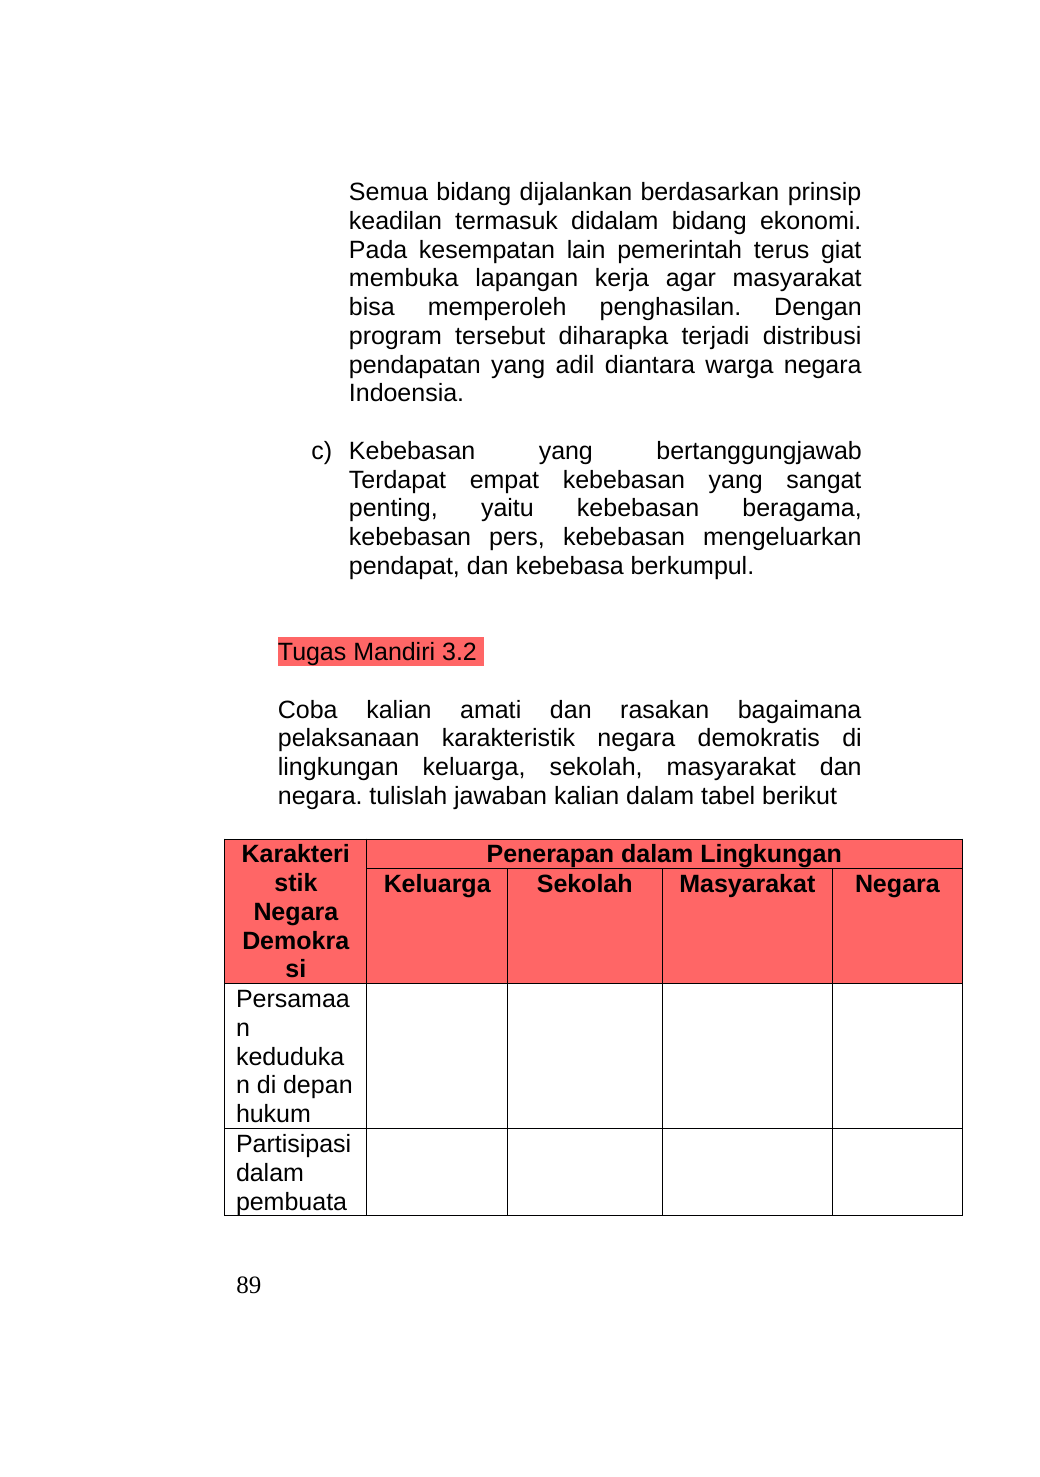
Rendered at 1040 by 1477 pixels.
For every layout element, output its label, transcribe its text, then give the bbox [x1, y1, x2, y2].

table_cell Negara [833, 869, 962, 983]
table_cell Persamaan kedudukan di depan hukum [225, 984, 366, 1128]
table_cell Masyarakat [663, 869, 832, 983]
table_cell [833, 984, 962, 1128]
table_cell Keluarga [367, 869, 507, 983]
text Coba kalian amati dan rasakan bagaimana pelaksanaan karakteristik negara demokratis di lingkungan keluarga, sekolah, masyarakat dan negara. tulislah jawaban kalian dalam tabel berikut [278, 695, 862, 810]
list Kebebasan yang bertanggungjawab Terdapat empat kebebasan yang sangat penting, yaitu kebebasan beragama, kebebasan pers, kebebasan mengeluarkan pendapat, dan kebebasa berkumpul. [311, 436, 862, 580]
list Semua bidang dijalankan berdasarkan prinsip keadilan termasuk didalam bidang ekonomi. Pada kesempatan lain pemerintah terus giat membuka lapangan kerja agar masyarakat bisa memperoleh penghasilan. Dengan program tersebut diharapka terjadi distribusi pendapatan yang adil diantara warga negara Indoensia. [311, 177, 862, 407]
table_header Karakteristik Negara Demokrasi [225, 840, 366, 983]
table_cell [508, 984, 662, 1128]
table_cell Sekolah [508, 869, 662, 983]
table_header Penerapan dalam Lingkungan [367, 840, 962, 868]
table_cell [663, 1129, 832, 1215]
table_cell Partisipasi dalam pembuata [225, 1129, 366, 1215]
table_cell [508, 1129, 662, 1215]
table_cell [833, 1129, 962, 1215]
table_cell [367, 984, 507, 1128]
text Tugas Mandiri 3.2 [278, 637, 862, 666]
table_cell [663, 984, 832, 1128]
table_cell [367, 1129, 507, 1215]
